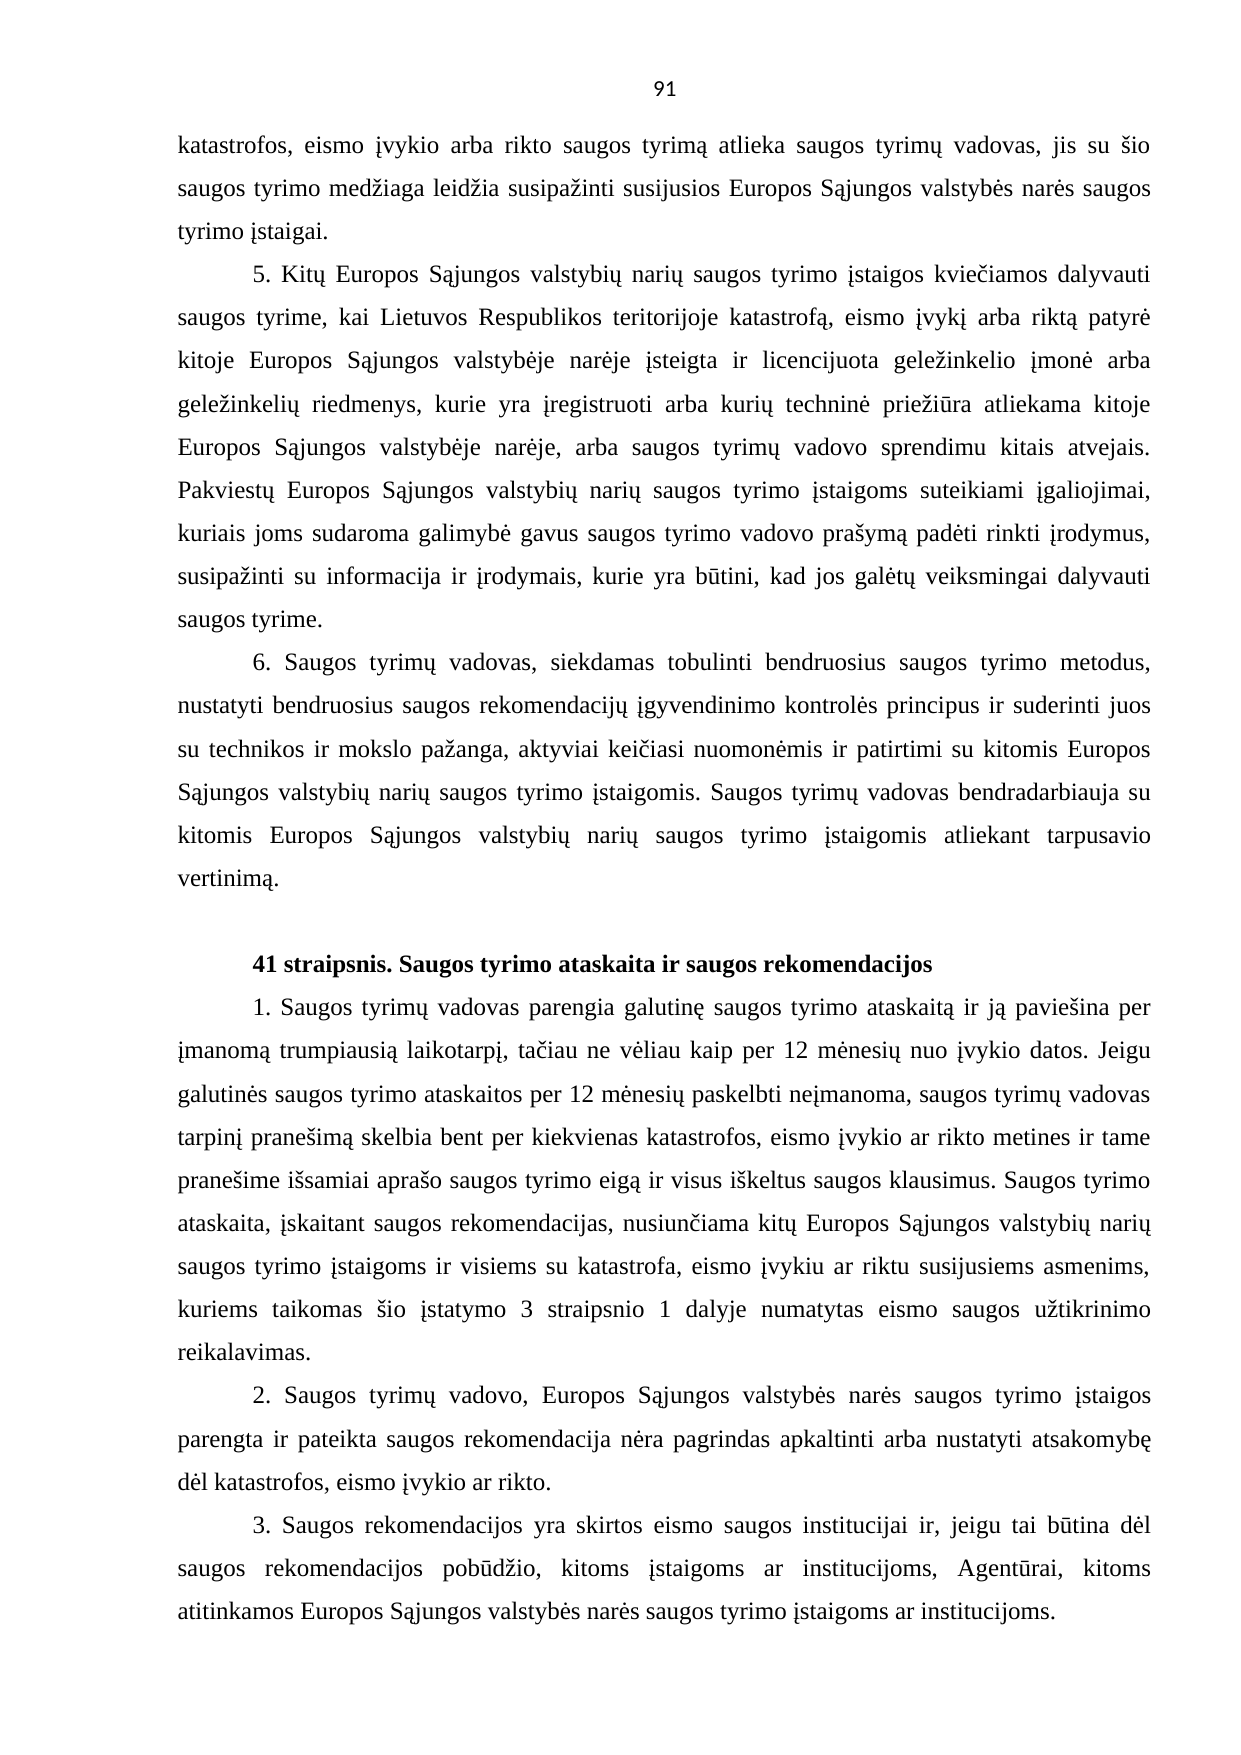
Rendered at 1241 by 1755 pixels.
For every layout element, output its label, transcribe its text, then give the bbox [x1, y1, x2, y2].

text 6. Saugos tyrimų vadovas, siekdamas tobulinti bendruosius saugos tyrimo metodus, nustatyti bendruosius saugos rekomendacijų įgyvendinimo kontrolės principus ir suderinti juos su technikos ir mokslo pažanga, aktyviai keičiasi nuomonėmis ir patirtimi su kitomis Europos Sąjungos valstybių narių saugos tyrimo įstaigomis. Saugos tyrimų vadovas bendradarbiauja su kitomis Europos Sąjungos valstybių narių saugos tyrimo įstaigomis atliekant tarpusavio vertinimą. [177, 647, 1152, 892]
text 5. Kitų Europos Sąjungos valstybių narių saugos tyrimo įstaigos kviečiamos dalyvauti saugos tyrime, kai Lietuvos Respublikos teritorijoje katastrofą, eismo įvykį arba riktą patyrė kitoje Europos Sąjungos valstybėje narėje įsteigta ir licencijuota geležinkelio įmonė arba geležinkelių riedmenys, kurie yra įregistruoti arba kurių techninė priežiūra atliekama kitoje Europos Sąjungos valstybėje narėje, arba saugos tyrimų vadovo sprendimu kitais atvejais. Pakviestų Europos Sąjungos valstybių narių saugos tyrimo įstaigoms suteikiami įgaliojimai, kuriais joms sudaroma galimybė gavus saugos tyrimo vadovo prašymą padėti rinkti įrodymus, susipažinti su informacija ir įrodymais, kurie yra būtini, kad jos galėtų veiksmingai dalyvauti saugos tyrime. [177, 259, 1152, 633]
text 2. Saugos tyrimų vadovo, Europos Sąjungos valstybės narės saugos tyrimo įstaigos parengta ir pateikta saugos rekomendacija nėra pagrindas apkaltinti arba nustatyti atsakomybę dėl katastrofos, eismo įvykio ar rikto. [177, 1381, 1152, 1496]
text 1. Saugos tyrimų vadovas parengia galutinę saugos tyrimo ataskaitą ir ją paviešina per įmanomą trumpiausią laikotarpį, tačiau ne vėliau kaip per 12 mėnesių nuo įvykio datos. Jeigu galutinės saugos tyrimo ataskaitos per 12 mėnesių paskelbti neįmanoma, saugos tyrimų vadovas tarpinį pranešimą skelbia bent per kiekvienas katastrofos, eismo įvykio ar rikto metines ir tame pranešime išsamiai aprašo saugos tyrimo eigą ir visus iškeltus saugos klausimus. Saugos tyrimo ataskaita, įskaitant saugos rekomendacijas, nusiunčiama kitų Europos Sąjungos valstybių narių saugos tyrimo įstaigoms ir visiems su katastrofa, eismo įvykiu ar riktu susijusiems asmenims, kuriems taikomas šio įstatymo 3 straipsnio 1 dalyje numatytas eismo saugos užtikrinimo reikalavimas. [177, 992, 1152, 1366]
text katastrofos, eismo įvykio arba rikto saugos tyrimą atlieka saugos tyrimų vadovas, jis su šio saugos tyrimo medžiaga leidžia susipažinti susijusios Europos Sąjungos valstybės narės saugos tyrimo įstaigai. [177, 130, 1152, 245]
text 3. Saugos rekomendacijos yra skirtos eismo saugos institucijai ir, jeigu tai būtina dėl saugos rekomendacijos pobūdžio, kitoms įstaigoms ar institucijoms, Agentūrai, kitoms atitinkamos Europos Sąjungos valstybės narės saugos tyrimo įstaigoms ar institucijoms. [177, 1510, 1152, 1625]
text 41 straipsnis. Saugos tyrimo ataskaita ir saugos rekomendacijos [177, 949, 1152, 978]
